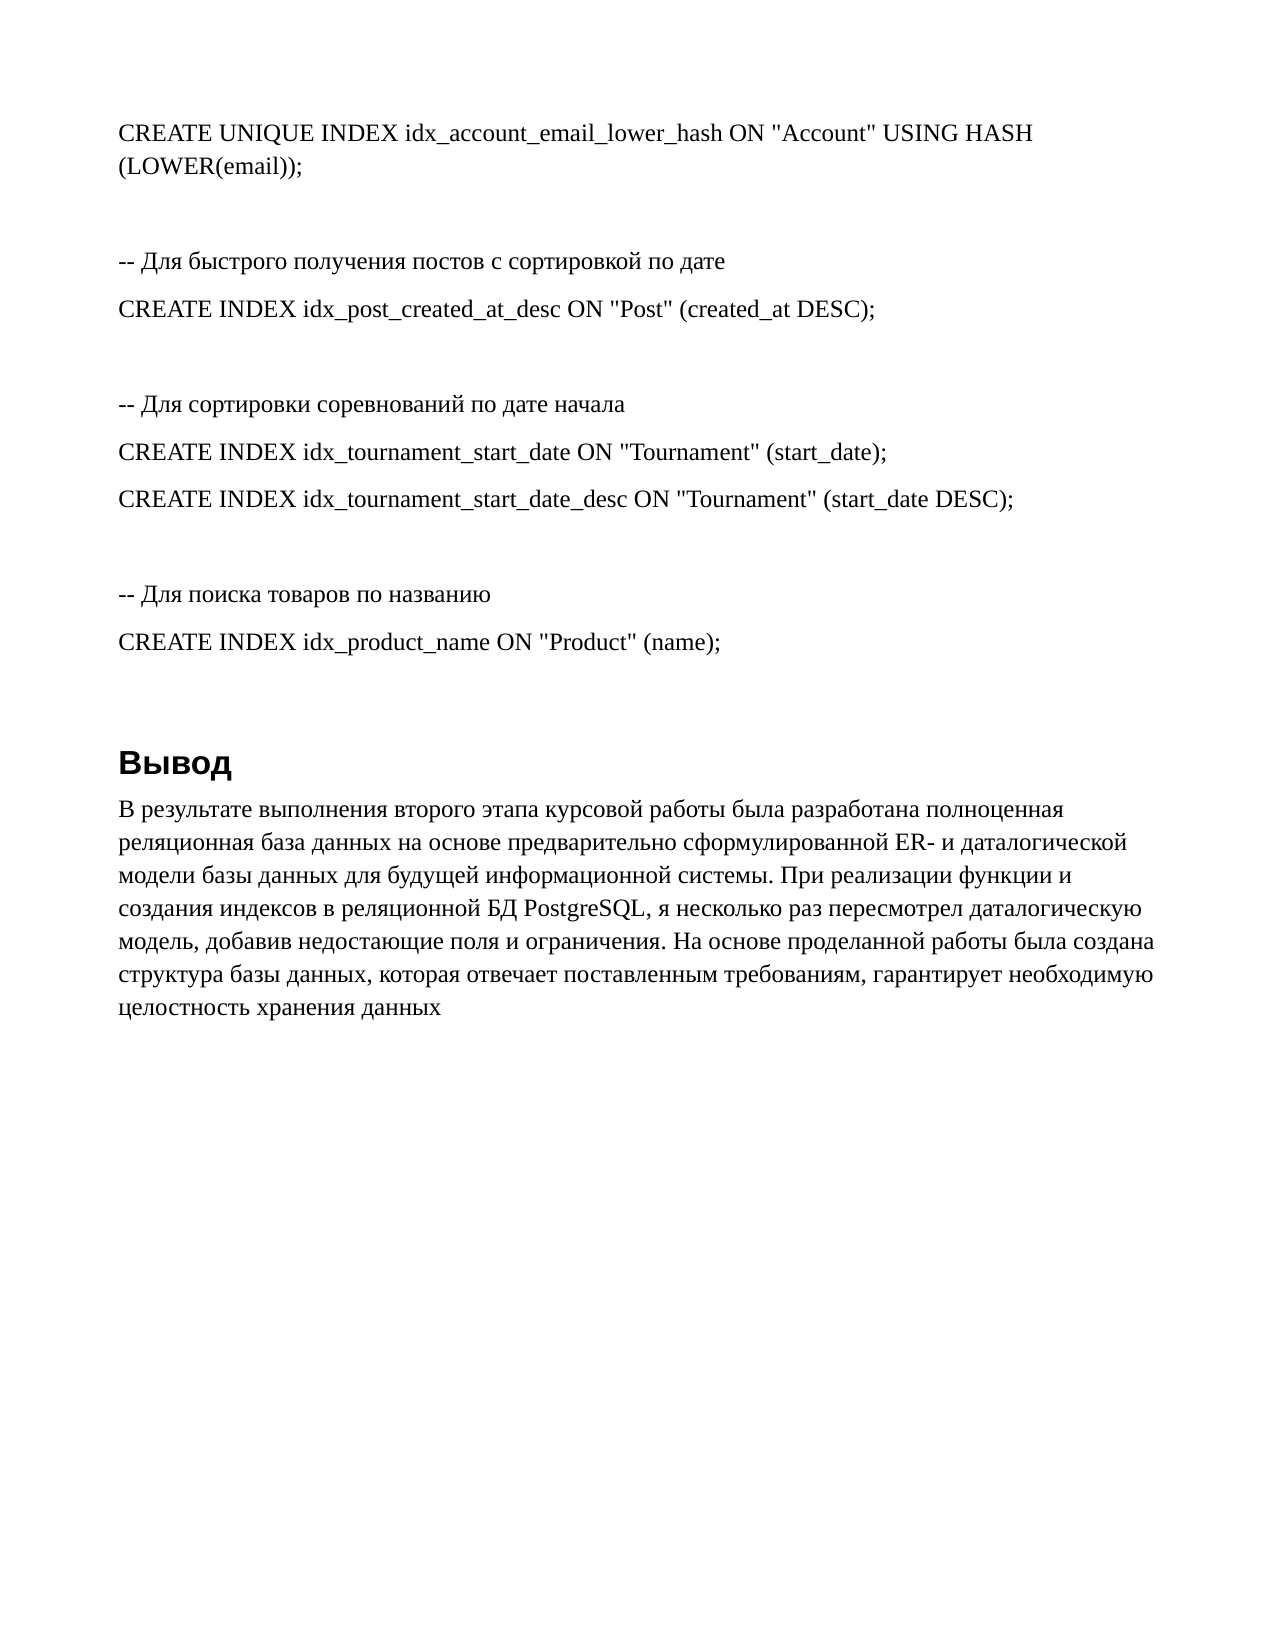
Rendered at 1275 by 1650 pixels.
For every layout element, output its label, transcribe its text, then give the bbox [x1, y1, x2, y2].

text CREATE INDEX idx_tournament_start_date ON "Tournament" (start_date); [118, 437, 1157, 466]
text -- Для сортировки соревнований по дате начала [118, 389, 1157, 418]
text -- Для быстрого получения постов с сортировкой по дате [118, 246, 1157, 275]
text CREATE INDEX idx_product_name ON "Product" (name); [118, 627, 1157, 656]
text CREATE INDEX idx_post_created_at_desc ON "Post" (created_at DESC); [118, 294, 1157, 323]
text В результате выполнения второго этапа курсовой работы была разработана полноценная реляционная база данных на основе предварительно сформулированной ER- и даталогической модели базы данных для будущей информационной системы. При реализации функции и создания индексов в реляционной БД PostgreSQL, я несколько раз пересмотрел даталогическую модель, добавив недостающие поля и ограничения. На основе проделанной работы была создана структура базы данных, которая отвечает поставленным требованиям, гарантирует необходимую целостность хранения данных [118, 794, 1157, 1021]
text CREATE INDEX idx_tournament_start_date_desc ON "Tournament" (start_date DESC); [118, 484, 1157, 513]
text CREATE UNIQUE INDEX idx_account_email_lower_hash ON "Account" USING HASH (LOWER(email)); [118, 118, 1157, 180]
subtitle Вывод [118, 743, 1157, 782]
text -- Для поиска товаров по названию [118, 579, 1157, 608]
